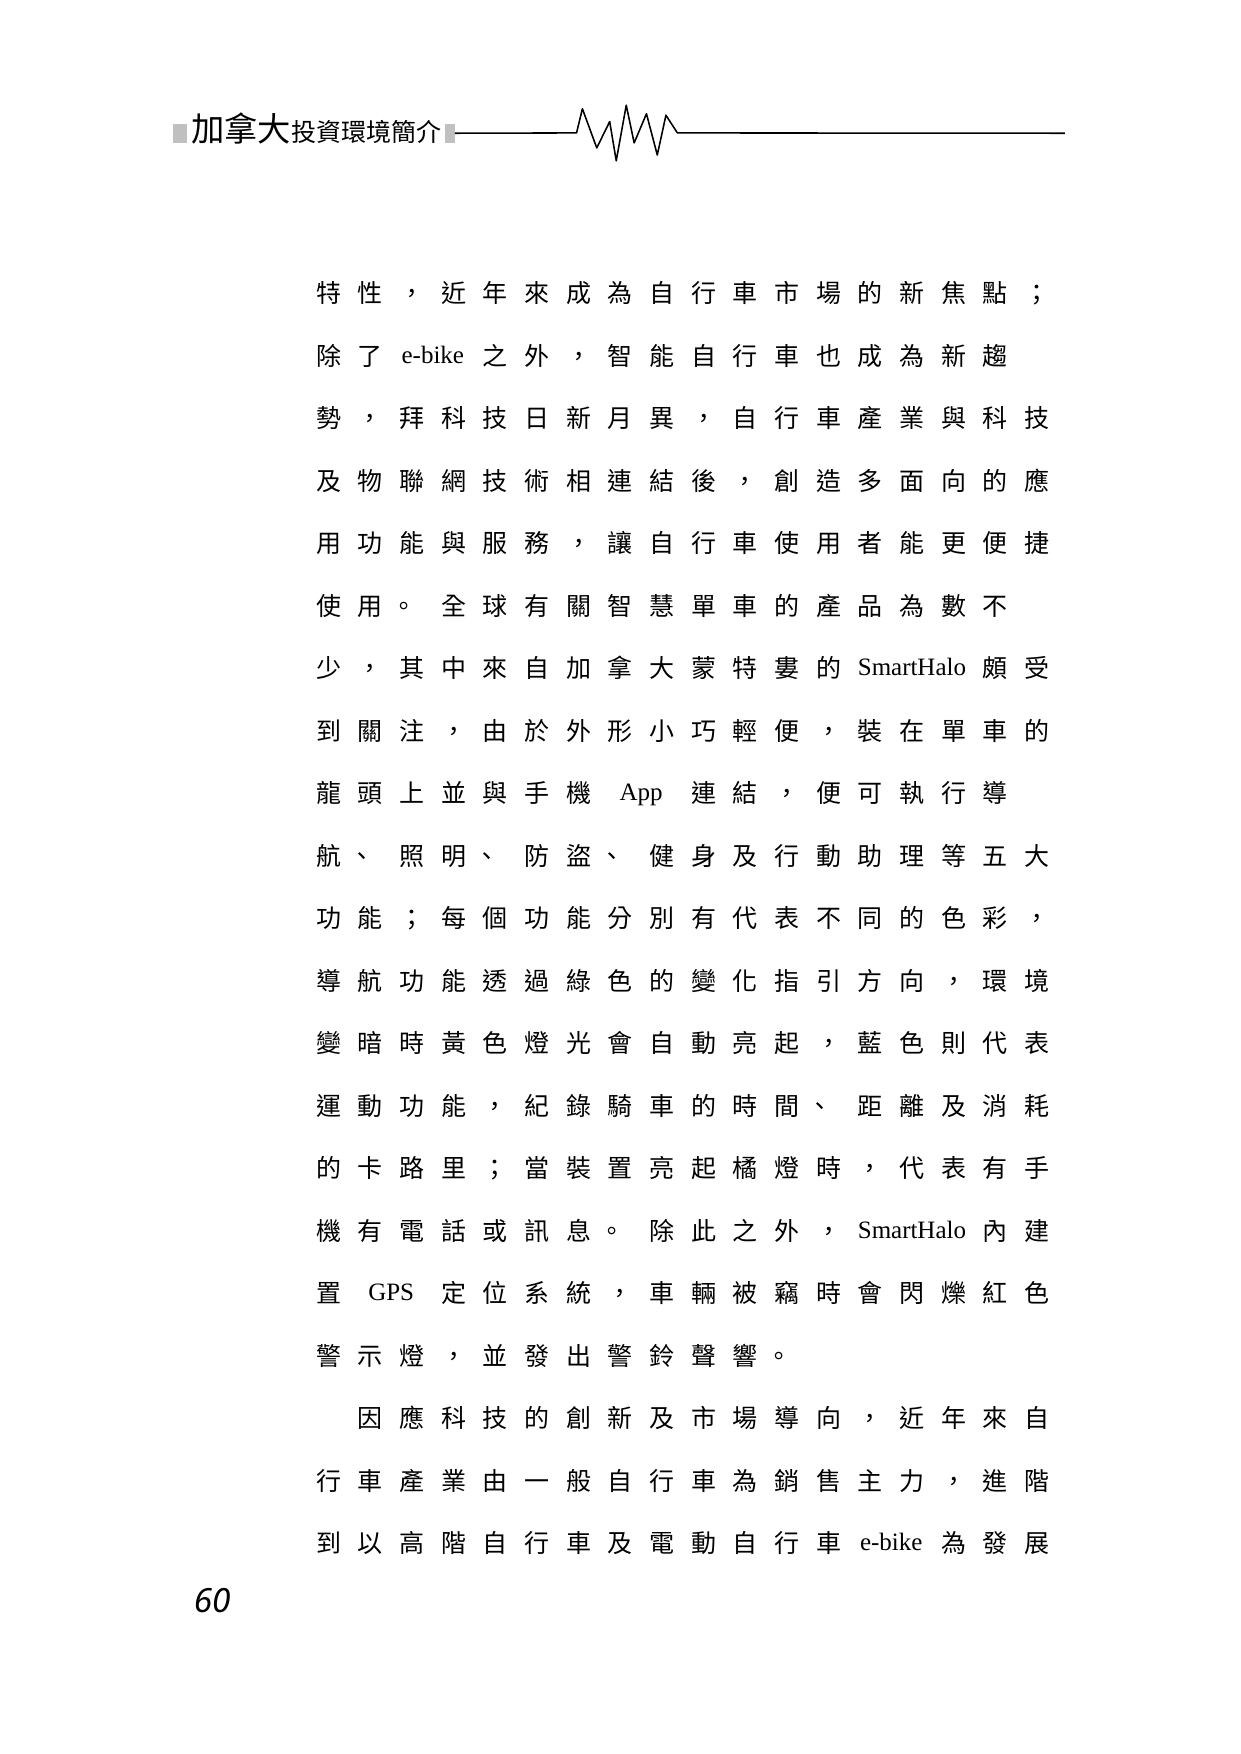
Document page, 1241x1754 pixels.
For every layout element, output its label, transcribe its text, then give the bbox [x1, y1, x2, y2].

text 因應科技的創新及市場導向，近年來自行車產業由一般自行車為銷售主力，進階到以高階自行車及電動自行車e-bike為發展 [281, 1375, 1058, 1563]
text 特性，近年來成為自行車市場的新焦點；除了e-bike之外，智能自行車也成為新趨勢，拜科技日新月異，自行車產業與科技及物聯網技術相連結後，創造多面向的應用功能與服務，讓自行車使用者能更便捷使用。全球有關智慧單車的產品為數不少，其中來自加拿大蒙特婁的SmartHalo頗受到關注，由於外形小巧輕便，裝在單車的龍頭上並與手機App連結，便可執行導航、照明、防盜、健身及行動助理等五大功能；每個功能分別有代表不同的色彩，導航功能透過綠色的變化指引方向，環境變暗時黃色燈光會自動亮起，藍色則代表運動功能，紀錄騎車的時間、距離及消耗的卡路里；當裝置亮起橘燈時，代表有手機有電話或訊息。除此之外，SmartHalo內建置GPS定位系統，車輛被竊時會閃爍紅色警示燈，並發出警鈴聲響。 [281, 250, 1058, 1375]
